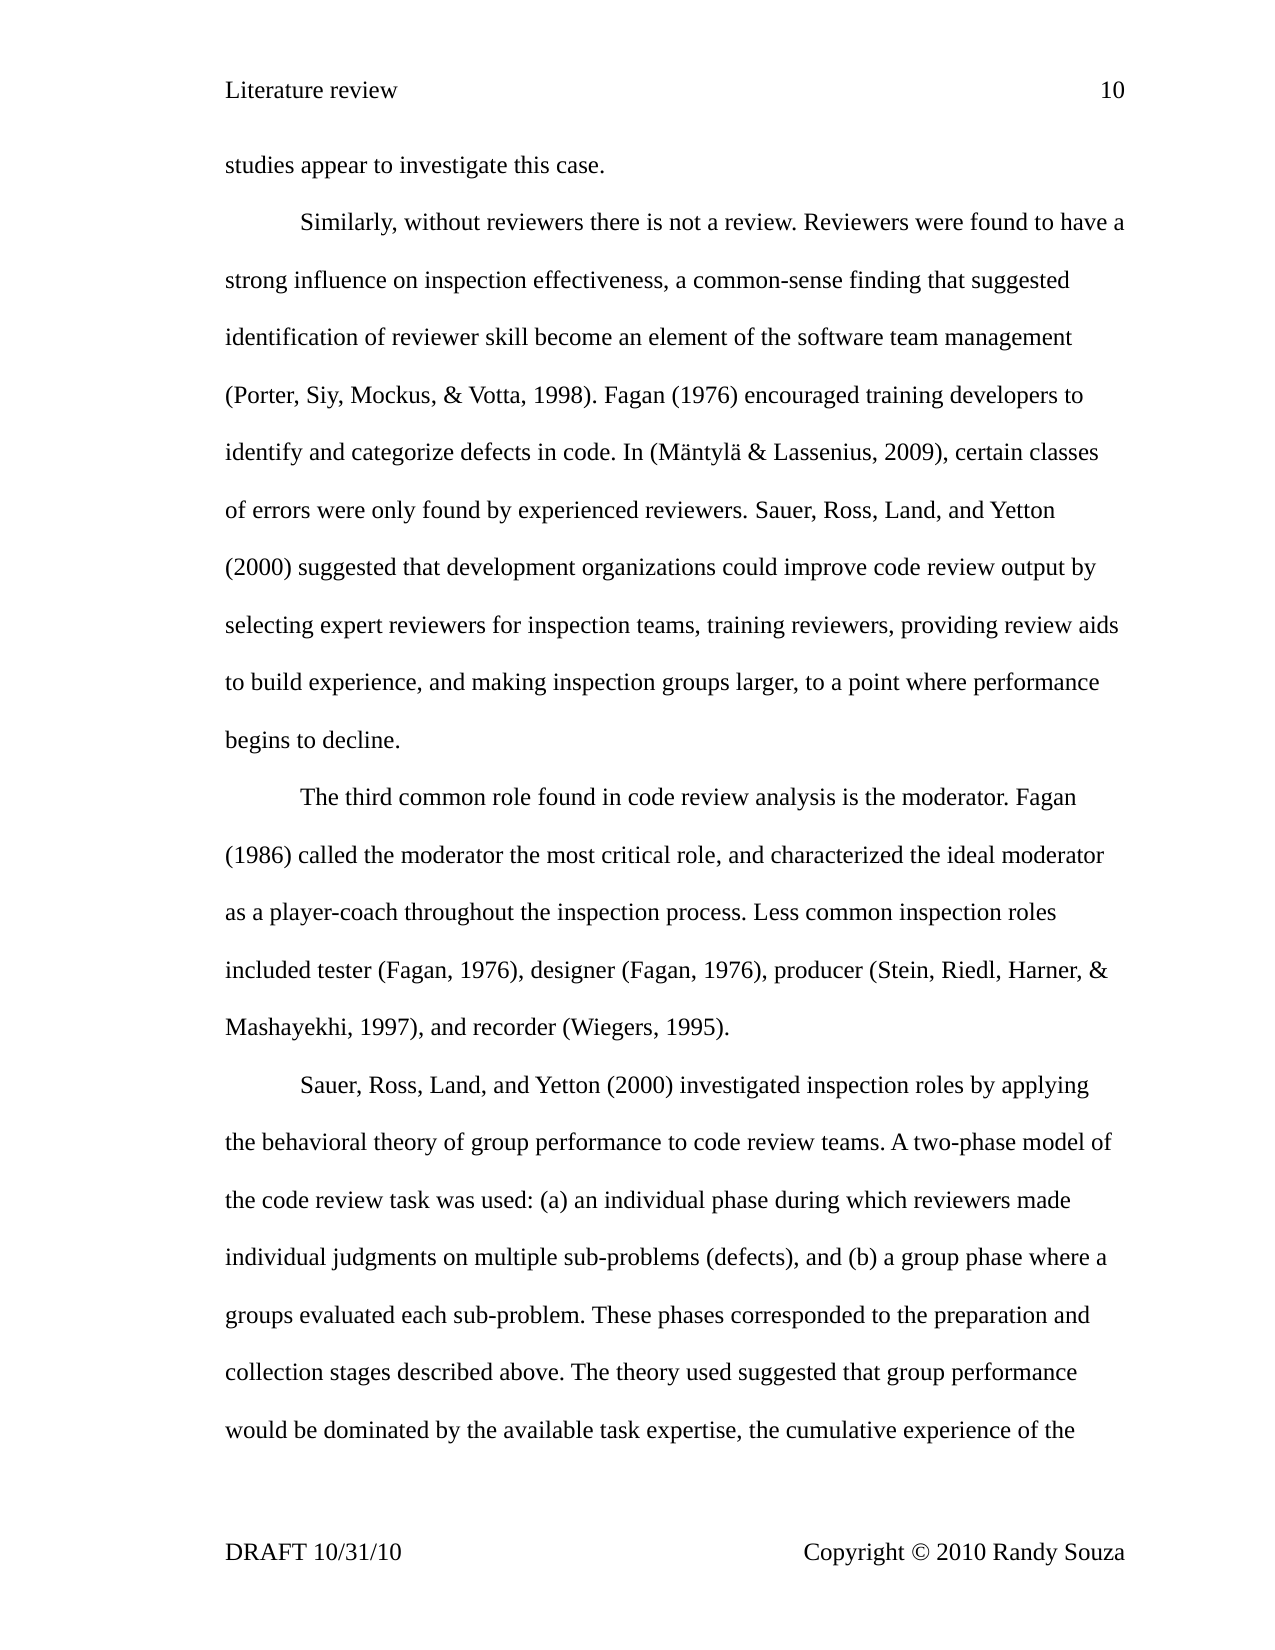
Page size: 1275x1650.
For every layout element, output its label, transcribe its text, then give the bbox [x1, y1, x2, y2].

text The third common role found in code review analysis is the moderator. Fagan (1986) called the moderator the most critical role, and characterized the ideal moderator as a player-coach throughout the inspection process. Less common inspection roles included tester (Fagan, 1976), designer (Fagan, 1976), producer (Stein, Riedl, Harner, & Mashayekhi, 1997), and recorder (Wiegers, 1995). [225, 782, 1125, 1041]
text Similarly, without reviewers there is not a review. Reviewers were found to have a strong influence on inspection effectiveness, a common-sense finding that suggested identification of reviewer skill become an element of the software team management (Porter, Siy, Mockus, & Votta, 1998). Fagan (1976) encouraged training developers to identify and categorize defects in code. In (Mäntylä & Lassenius, 2009), certain classes of errors were only found by experienced reviewers. Sauer, Ross, Land, and Yetton (2000) suggested that development organizations could improve code review output by selecting expert reviewers for inspection teams, training reviewers, providing review aids to build experience, and making inspection groups larger, to a point where performance begins to decline. [225, 207, 1125, 754]
text studies appear to investigate this case. [225, 150, 1125, 179]
text Sauer, Ross, Land, and Yetton (2000) investigated inspection roles by applying the behavioral theory of group performance to code review teams. A two-phase model of the code review task was used: (a) an individual phase during which reviewers made individual judgments on multiple sub-problems (defects), and (b) a group phase where a groups evaluated each sub-problem. These phases corresponded to the preparation and collection stages described above. The theory used suggested that group performance would be dominated by the available task expertise, the cumulative experience of the [225, 1070, 1125, 1444]
